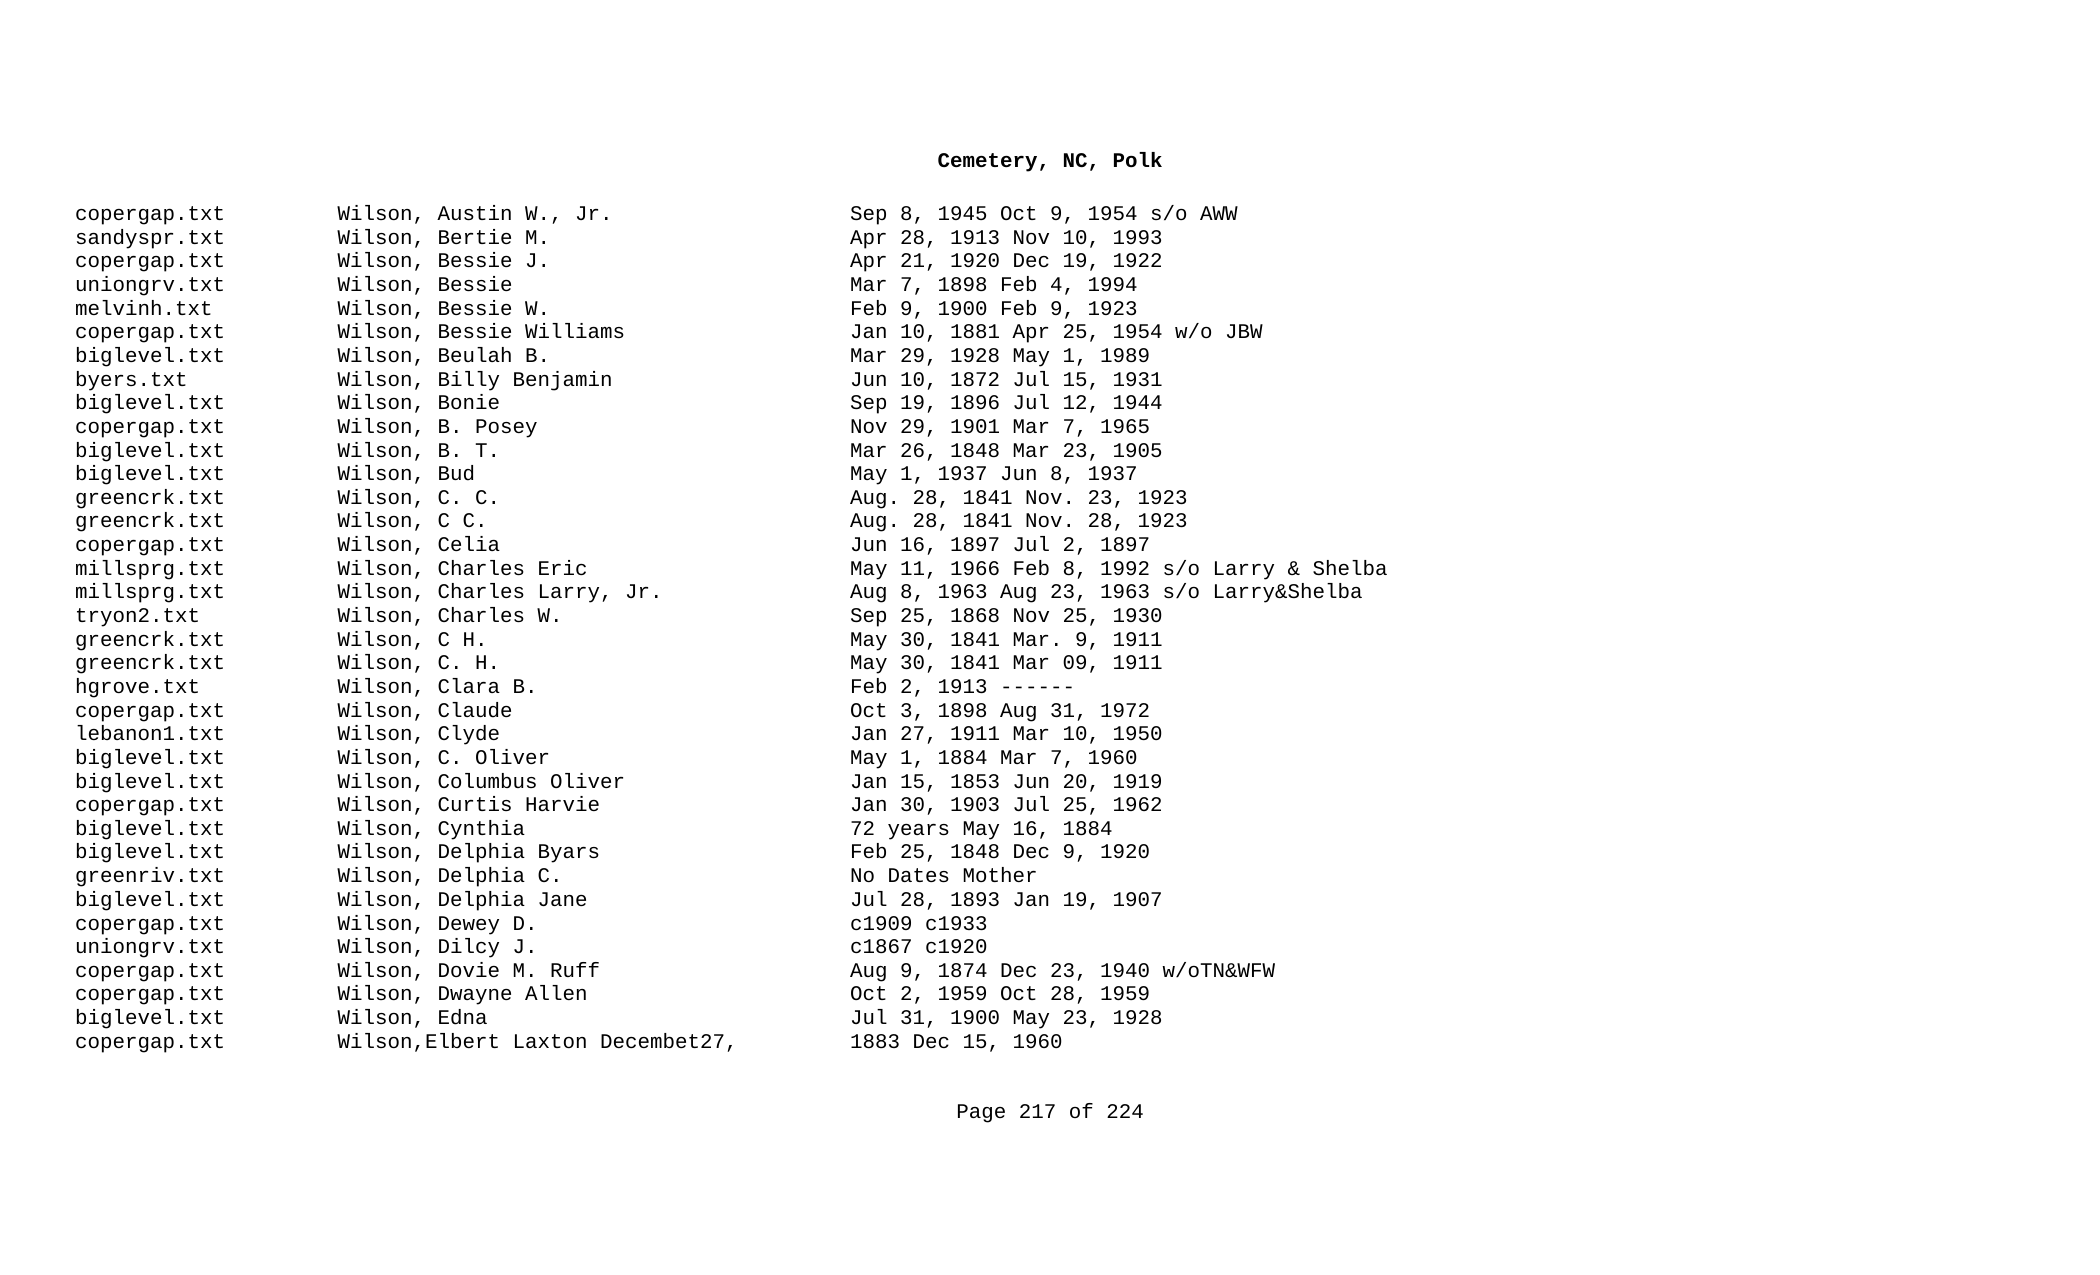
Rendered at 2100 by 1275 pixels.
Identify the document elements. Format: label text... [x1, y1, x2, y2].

text greenriv.txt Wilson, Delphia C. No Dates Mother [75, 865, 2025, 889]
text hgrove.txt Wilson, Clara B. Feb 2, 1913 ------ [75, 676, 2025, 700]
text millsprg.txt Wilson, Charles Larry, Jr. Aug 8, 1963 Aug 23, 1963 s/o Larry&Shelba [75, 581, 2025, 605]
text copergap.txt Wilson, Dovie M. Ruff Aug 9, 1874 Dec 23, 1940 w/oTN&WFW [75, 960, 2025, 983]
text copergap.txt Wilson, Dwayne Allen Oct 2, 1959 Oct 28, 1959 [75, 983, 2025, 1007]
text copergap.txt Wilson, B. Posey Nov 29, 1901 Mar 7, 1965 [75, 416, 2025, 439]
text biglevel.txt Wilson, Columbus Oliver Jan 15, 1853 Jun 20, 1919 [75, 771, 2025, 794]
text copergap.txt Wilson, Austin W., Jr. Sep 8, 1945 Oct 9, 1954 s/o AWW [75, 203, 2025, 227]
text biglevel.txt Wilson, Edna Jul 31, 1900 May 23, 1928 [75, 1007, 2025, 1031]
text uniongrv.txt Wilson, Bessie Mar 7, 1898 Feb 4, 1994 [75, 274, 2025, 298]
text copergap.txt Wilson,Elbert Laxton Decembet27, 1883 Dec 15, 1960 [75, 1031, 2025, 1054]
text biglevel.txt Wilson, Delphia Jane Jul 28, 1893 Jan 19, 1907 [75, 889, 2025, 912]
text copergap.txt Wilson, Celia Jun 16, 1897 Jul 2, 1897 [75, 534, 2025, 558]
text biglevel.txt Wilson, Beulah B. Mar 29, 1928 May 1, 1989 [75, 345, 2025, 369]
text biglevel.txt Wilson, Cynthia 72 years May 16, 1884 [75, 818, 2025, 842]
text byers.txt Wilson, Billy Benjamin Jun 10, 1872 Jul 15, 1931 [75, 369, 2025, 392]
text copergap.txt Wilson, Dewey D. c1909 c1933 [75, 912, 2025, 936]
text copergap.txt Wilson, Curtis Harvie Jan 30, 1903 Jul 25, 1962 [75, 794, 2025, 818]
text biglevel.txt Wilson, Delphia Byars Feb 25, 1848 Dec 9, 1920 [75, 842, 2025, 865]
text biglevel.txt Wilson, Bonie Sep 19, 1896 Jul 12, 1944 [75, 392, 2025, 416]
text greencrk.txt Wilson, C C. Aug. 28, 1841 Nov. 28, 1923 [75, 511, 2025, 534]
text greencrk.txt Wilson, C. H. May 30, 1841 Mar 09, 1911 [75, 652, 2025, 676]
text copergap.txt Wilson, Bessie J. Apr 21, 1920 Dec 19, 1922 [75, 250, 2025, 274]
text copergap.txt Wilson, Bessie Williams Jan 10, 1881 Apr 25, 1954 w/o JBW [75, 321, 2025, 345]
text uniongrv.txt Wilson, Dilcy J. c1867 c1920 [75, 936, 2025, 960]
text greencrk.txt Wilson, C H. May 30, 1841 Mar. 9, 1911 [75, 629, 2025, 652]
text greencrk.txt Wilson, C. C. Aug. 28, 1841 Nov. 23, 1923 [75, 487, 2025, 511]
text copergap.txt Wilson, Claude Oct 3, 1898 Aug 31, 1972 [75, 700, 2025, 723]
text biglevel.txt Wilson, C. Oliver May 1, 1884 Mar 7, 1960 [75, 747, 2025, 771]
text tryon2.txt Wilson, Charles W. Sep 25, 1868 Nov 25, 1930 [75, 605, 2025, 629]
text biglevel.txt Wilson, Bud May 1, 1937 Jun 8, 1937 [75, 463, 2025, 487]
text melvinh.txt Wilson, Bessie W. Feb 9, 1900 Feb 9, 1923 [75, 298, 2025, 321]
text millsprg.txt Wilson, Charles Eric May 11, 1966 Feb 8, 1992 s/o Larry & Shelba [75, 558, 2025, 581]
text lebanon1.txt Wilson, Clyde Jan 27, 1911 Mar 10, 1950 [75, 723, 2025, 747]
text biglevel.txt Wilson, B. T. Mar 26, 1848 Mar 23, 1905 [75, 439, 2025, 463]
text sandyspr.txt Wilson, Bertie M. Apr 28, 1913 Nov 10, 1993 [75, 227, 2025, 250]
